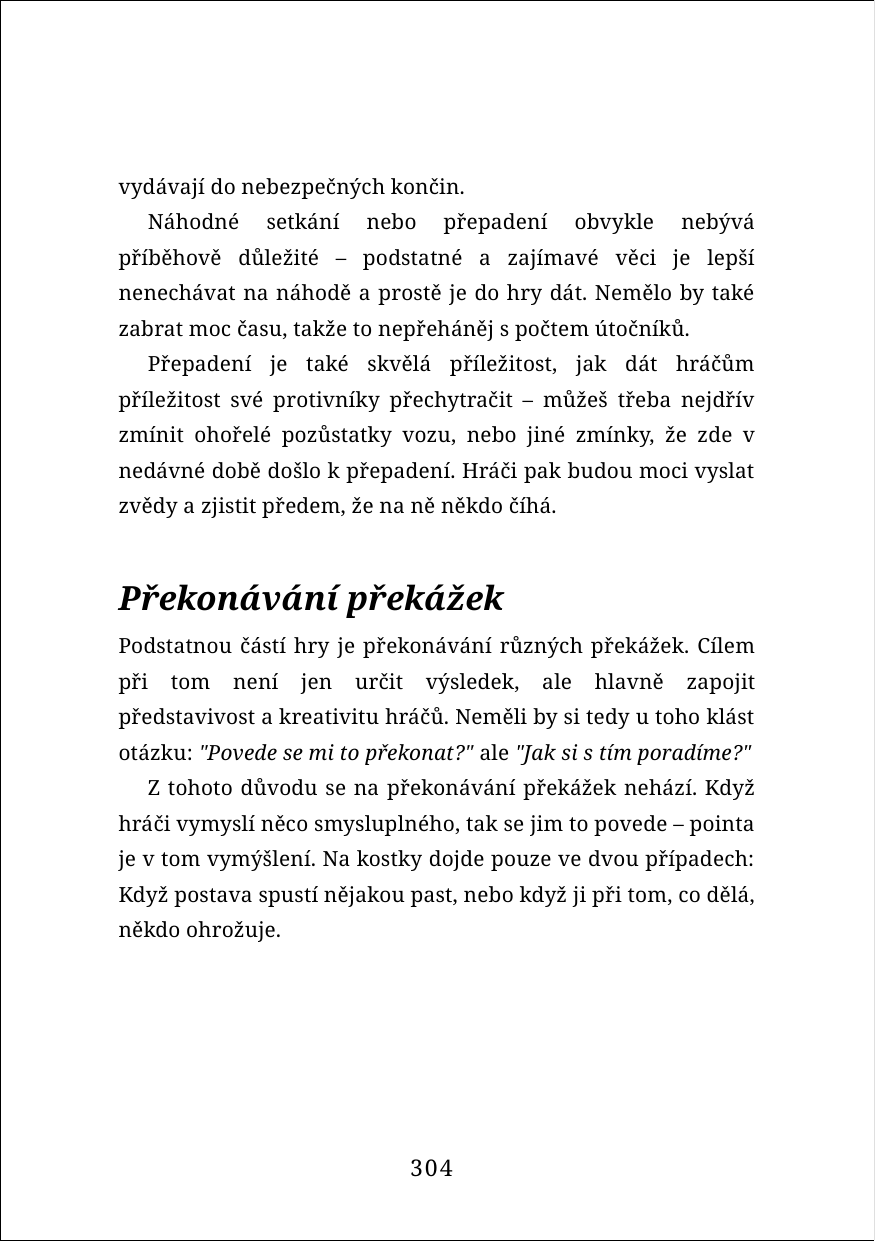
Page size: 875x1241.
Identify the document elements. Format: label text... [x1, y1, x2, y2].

text Podstatnou částí hry je překonávání různých překážek. Cílem při tom není jen určit výsledek, ale hlavně zapojit představivost a kreativitu hráčů. Neměli by si tedy u toho klást otázku: "Povede se mi to překonat?" ale "Jak si s tím poradíme?" Z tohoto důvodu se na překonávání překážek nehází. Když hráči vymyslí něco smysluplného, tak se jim to povede – pointa je v tom vymýšlení. Na kostky dojde pouze ve dvou případech: Když postava spustí nějakou past, nebo když ji při tom, co dělá, někdo ohrožuje. [118, 631, 756, 944]
text vydávají do nebezpečných končin. Náhodné setkání nebo přepadení obvykle nebývá příběhově důležité – podstatné a zajímavé věci je lepší nenechávat na náhodě a prostě je do hry dát. Nemělo by také zabrat moc času, takže to nepřeháněj s počtem útočníků. Přepadení je také skvělá příležitost, jak dát hráčům příležitost své protivníky přechytračit – můžeš třeba nejdřív zmínit ohořelé pozůstatky vozu, nebo jiné zmínky, že zde v nedávné době došlo k přepadení. Hráči pak budou moci vyslat zvědy a zjistit předem, že na ně někdo číhá. [118, 172, 756, 520]
subtitle Překonávání překážek [118, 574, 756, 620]
